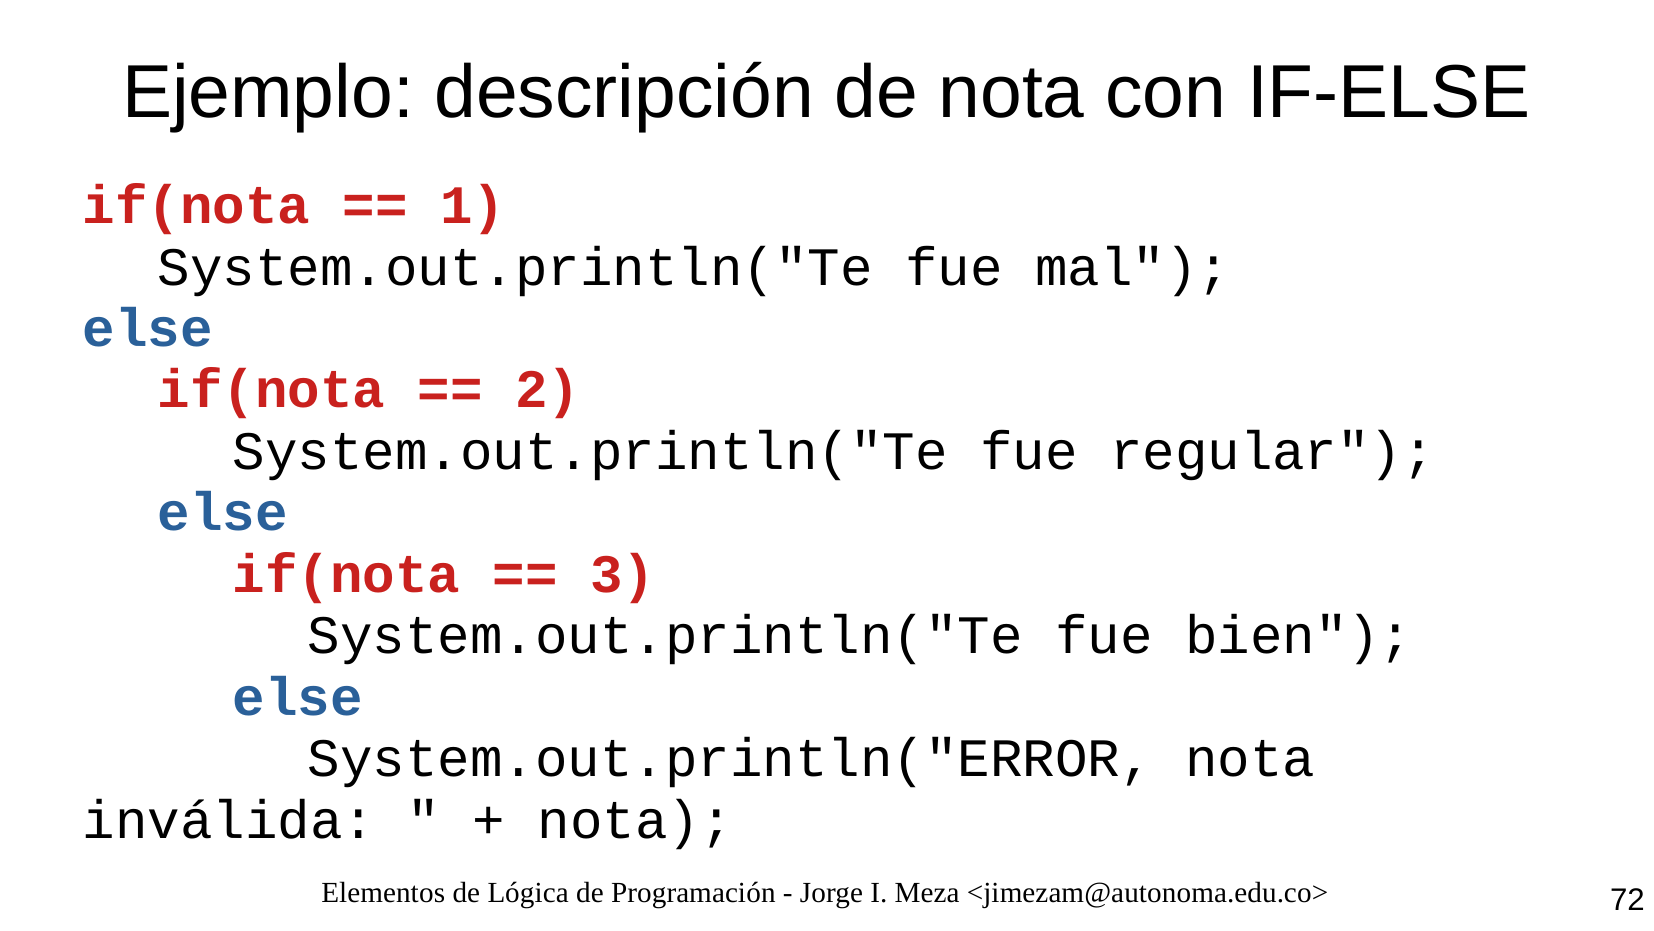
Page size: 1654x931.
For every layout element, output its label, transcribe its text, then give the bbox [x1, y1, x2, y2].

subtitle if(nota == 1) System.out.println("Te fue mal"); else if(nota == 2) System.out.println("Te fue regular"); else if(nota == 3) System.out.println("Te fue bien"); else System.out.println("ERROR, nota inválida: " + nota); [82, 153, 1571, 880]
title Ejemplo: descripción de nota con IF-ELSE [82, 13, 1571, 153]
